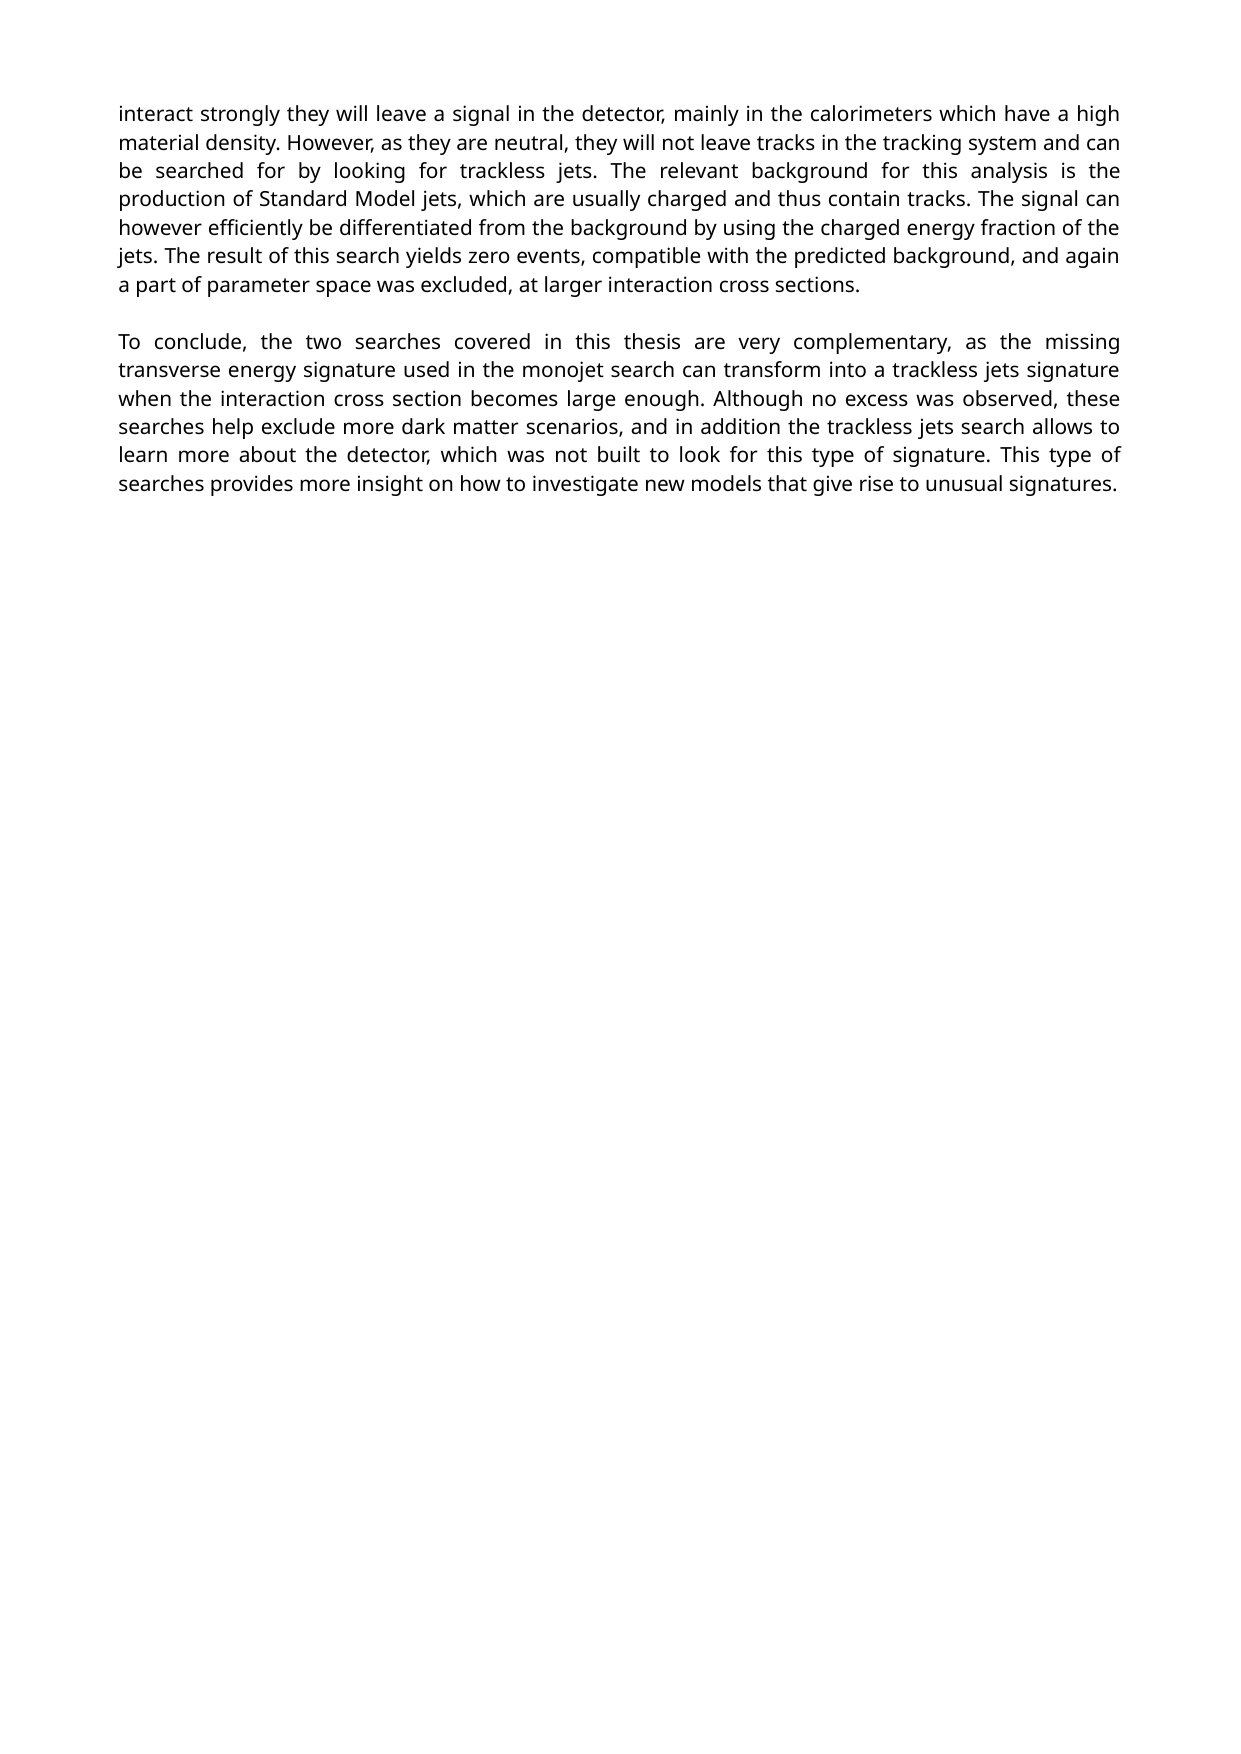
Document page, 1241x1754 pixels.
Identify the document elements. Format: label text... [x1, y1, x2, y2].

text interact strongly they will leave a signal in the detector, mainly in the calorimeters which have a high material density. However, as they are neutral, they will not leave tracks in the tracking system and can be searched for by looking for trackless jets. The relevant background for this analysis is the production of Standard Model jets, which are usually charged and thus contain tracks. The signal can however efficiently be differentiated from the background by using the charged energy fraction of the jets. The result of this search yields zero events, compatible with the predicted background, and again a part of parameter space was excluded, at larger interaction cross sections. [118, 99, 1122, 298]
text To conclude, the two searches covered in this thesis are very complementary, as the missing transverse energy signature used in the monojet search can transform into a trackless jets signature when the interaction cross section becomes large enough. Although no excess was observed, these searches help exclude more dark matter scenarios, and in addition the trackless jets search allows to learn more about the detector, which was not built to look for this type of signature. This type of searches provides more insight on how to investigate new models that give rise to unusual signatures. [118, 327, 1122, 497]
